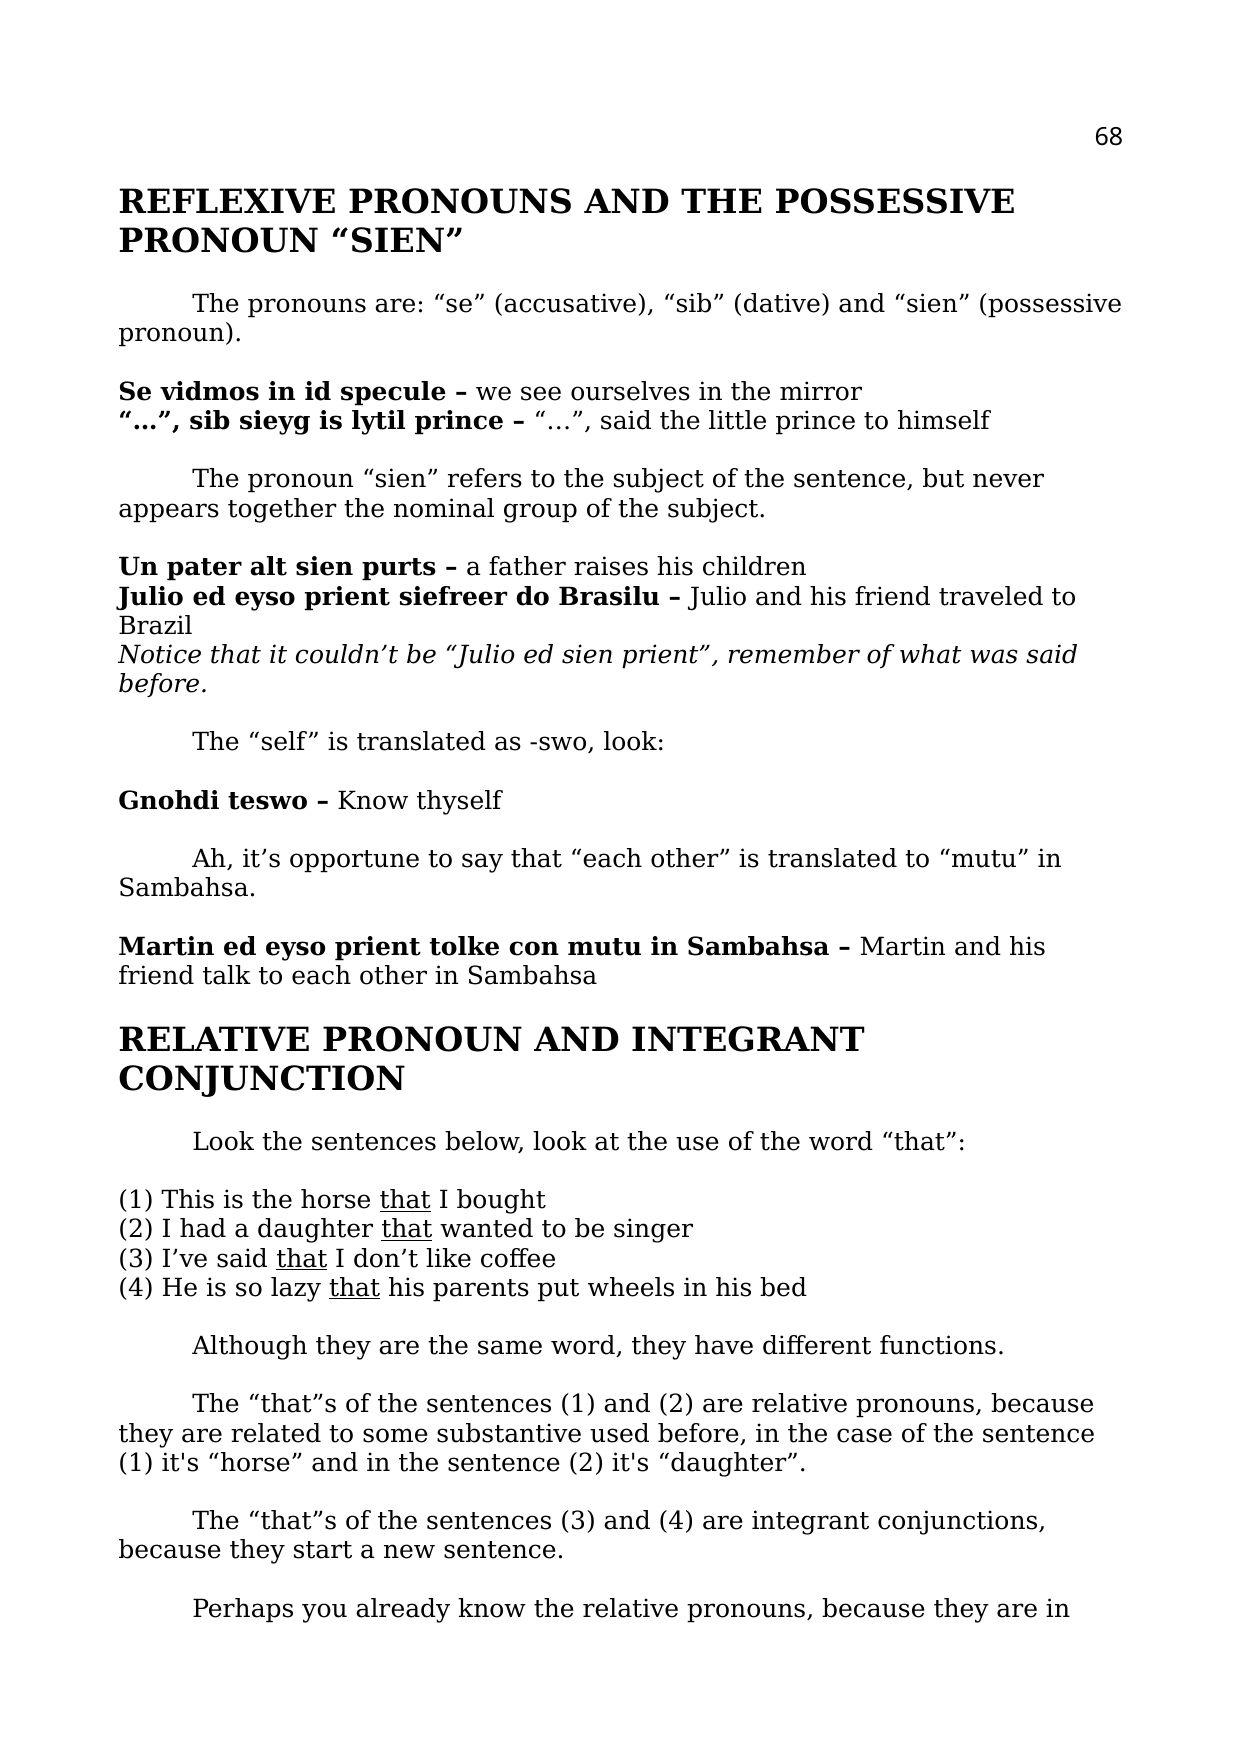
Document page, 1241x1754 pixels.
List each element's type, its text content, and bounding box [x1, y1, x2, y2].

text Julio ed eyso prient siefreer do Brasilu – Julio and his friend traveled to Brazil [118, 581, 1123, 640]
text (2) I had a daughter that wanted to be singer [118, 1214, 1123, 1244]
text (4) He is so lazy that his parents put wheels in his bed [118, 1273, 1123, 1302]
text Ah, it’s opportune to say that “each other” is translated to “mutu” in Sambahsa. [118, 844, 1123, 903]
text Notice that it couldn’t be “Julio ed sien prient”, remember of what was said before. [118, 640, 1123, 698]
text The pronoun “sien” refers to the subject of the sentence, but never appears together the nominal group of the subject. [118, 464, 1123, 523]
subtitle REFLEXIVE PRONOUNS AND THE POSSESSIVE PRONOUN “SIEN” [118, 182, 1123, 260]
text Gnohdi teswo – Know thyself [118, 786, 1123, 815]
text The “that”s of the sentences (3) and (4) are integrant conjunctions, because they start a new sentence. [118, 1506, 1123, 1564]
text (1) This is the horse that I bought [118, 1185, 1123, 1214]
text Although they are the same word, they have different functions. [118, 1331, 1123, 1360]
text The “self” is translated as -swo, look: [118, 727, 1123, 757]
text Perhaps you already know the relative pronouns, because they are in [118, 1594, 1123, 1623]
text Martin ed eyso prient tolke con mutu in Sambahsa – Martin and his friend talk to each other in Sambahsa [118, 932, 1123, 990]
text “…”, sib sieyg is lytil prince – “…”, said the little prince to himself [118, 406, 1123, 435]
subtitle RELATIVE PRONOUN AND INTEGRANT CONJUNCTION [118, 1019, 1123, 1098]
text Un pater alt sien purts – a father raises his children [118, 552, 1123, 581]
text Look the sentences below, look at the use of the word “that”: [118, 1127, 1123, 1156]
text Se vidmos in id specule – we see ourselves in the mirror [118, 377, 1123, 406]
text The pronouns are: “se” (accusative), “sib” (dative) and “sien” (possessive pronoun). [118, 289, 1123, 347]
text The “that”s of the sentences (1) and (2) are relative pronouns, because they are related to some substantive used before, in the case of the sentence (1) it's “horse” and in the sentence (2) it's “daughter”. [118, 1389, 1123, 1477]
text (3) I’ve said that I don’t like coffee [118, 1244, 1123, 1273]
